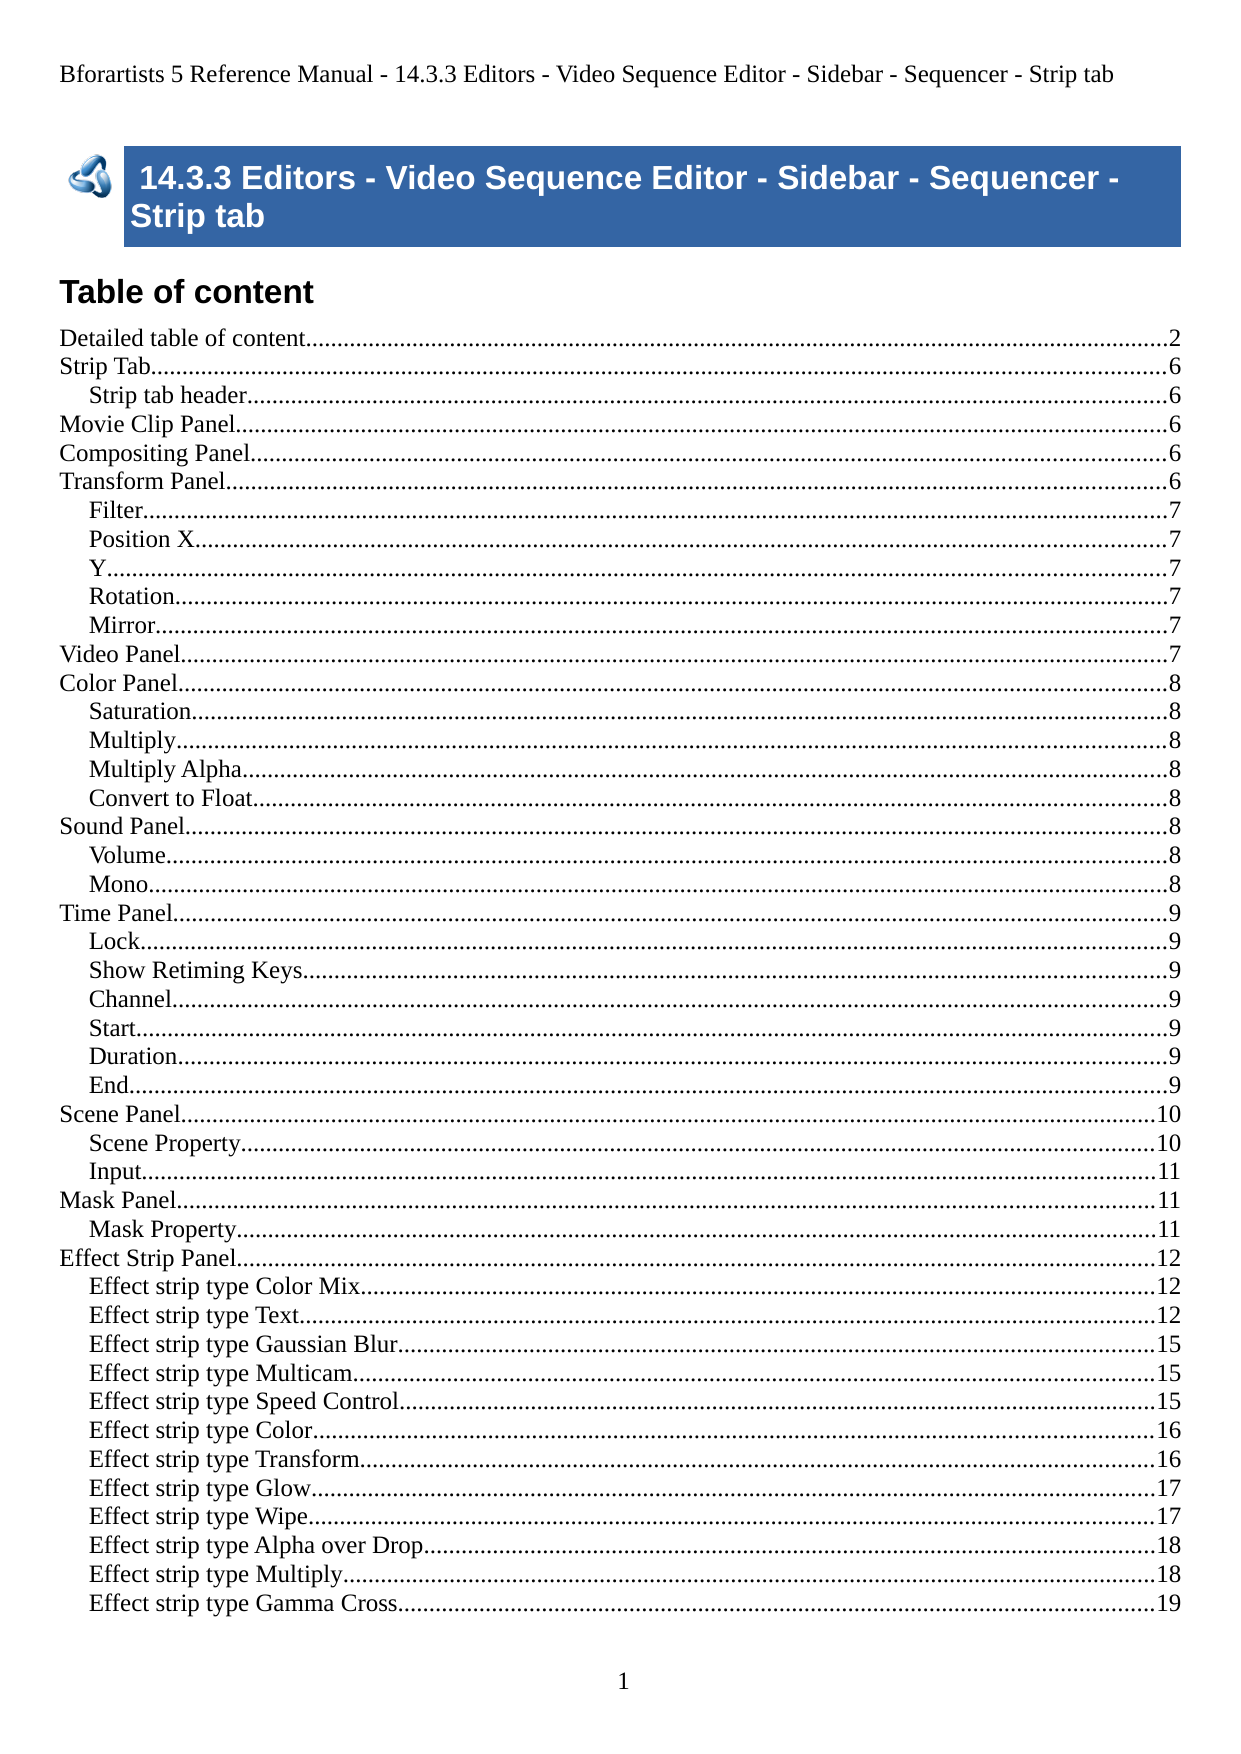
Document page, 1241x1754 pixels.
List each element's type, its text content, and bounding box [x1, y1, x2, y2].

text Duration 9 [88, 1041, 1181, 1070]
text Filter 7 [88, 495, 1181, 524]
text Effect strip type Multiply 18 [88, 1559, 1181, 1588]
text Time Panel 9 [59, 898, 1181, 926]
text Video Panel 7 [59, 639, 1181, 668]
text Strip tab header 6 [88, 380, 1181, 409]
text Convert to Float 8 [88, 783, 1181, 811]
picture [65, 152, 114, 201]
text Mask Panel 11 [59, 1185, 1181, 1214]
text Effect strip type Alpha over Drop 18 [88, 1530, 1181, 1559]
text Effect strip type Speed Control 15 [88, 1386, 1181, 1415]
text Effect Strip Panel 12 [59, 1243, 1181, 1271]
text Saturation 8 [88, 696, 1181, 725]
text Volume 8 [88, 840, 1181, 869]
text Detailed table of content 2 [59, 323, 1181, 351]
text Effect strip type Multicam 15 [88, 1358, 1181, 1386]
text Effect strip type Glow 17 [88, 1473, 1181, 1501]
text Mono 8 [88, 869, 1181, 898]
text Y 7 [88, 553, 1181, 581]
text Effect strip type Transform 16 [88, 1444, 1181, 1473]
text Mask Property 11 [88, 1214, 1181, 1243]
text Show Retiming Keys 9 [88, 955, 1181, 984]
text Position X 7 [88, 524, 1181, 553]
text End 9 [88, 1070, 1181, 1099]
text Multiply 8 [88, 725, 1181, 754]
text Input 11 [88, 1156, 1181, 1185]
text Start 9 [88, 1013, 1181, 1041]
text Scene Panel 10 [59, 1099, 1181, 1128]
text Sound Panel 8 [59, 811, 1181, 840]
text Effect strip type Gaussian Blur 15 [88, 1329, 1181, 1358]
text Rotation 7 [88, 581, 1181, 610]
text Transform Panel 6 [59, 466, 1181, 495]
table_header 14.3.3 Editors - Video Sequence Editor - Sidebar - Sequencer - Strip tab [124, 146, 1181, 247]
text Movie Clip Panel 6 [59, 409, 1181, 438]
text Effect strip type Wipe 17 [88, 1501, 1181, 1530]
text Effect strip type Color Mix 12 [88, 1271, 1181, 1300]
text Effect strip type Gamma Cross 19 [88, 1588, 1181, 1616]
text Lock 9 [88, 926, 1181, 955]
text Channel 9 [88, 984, 1181, 1013]
text Compositing Panel 6 [59, 438, 1181, 466]
text Scene Property 10 [88, 1128, 1181, 1156]
subtitle Table of content [59, 272, 1181, 310]
text Color Panel 8 [59, 668, 1181, 696]
text Effect strip type Text 12 [88, 1300, 1181, 1329]
table_header [59, 146, 124, 247]
text Strip Tab 6 [59, 351, 1181, 380]
text Mirror 7 [88, 610, 1181, 639]
text Effect strip type Color 16 [88, 1415, 1181, 1444]
text Multiply Alpha 8 [88, 754, 1181, 783]
